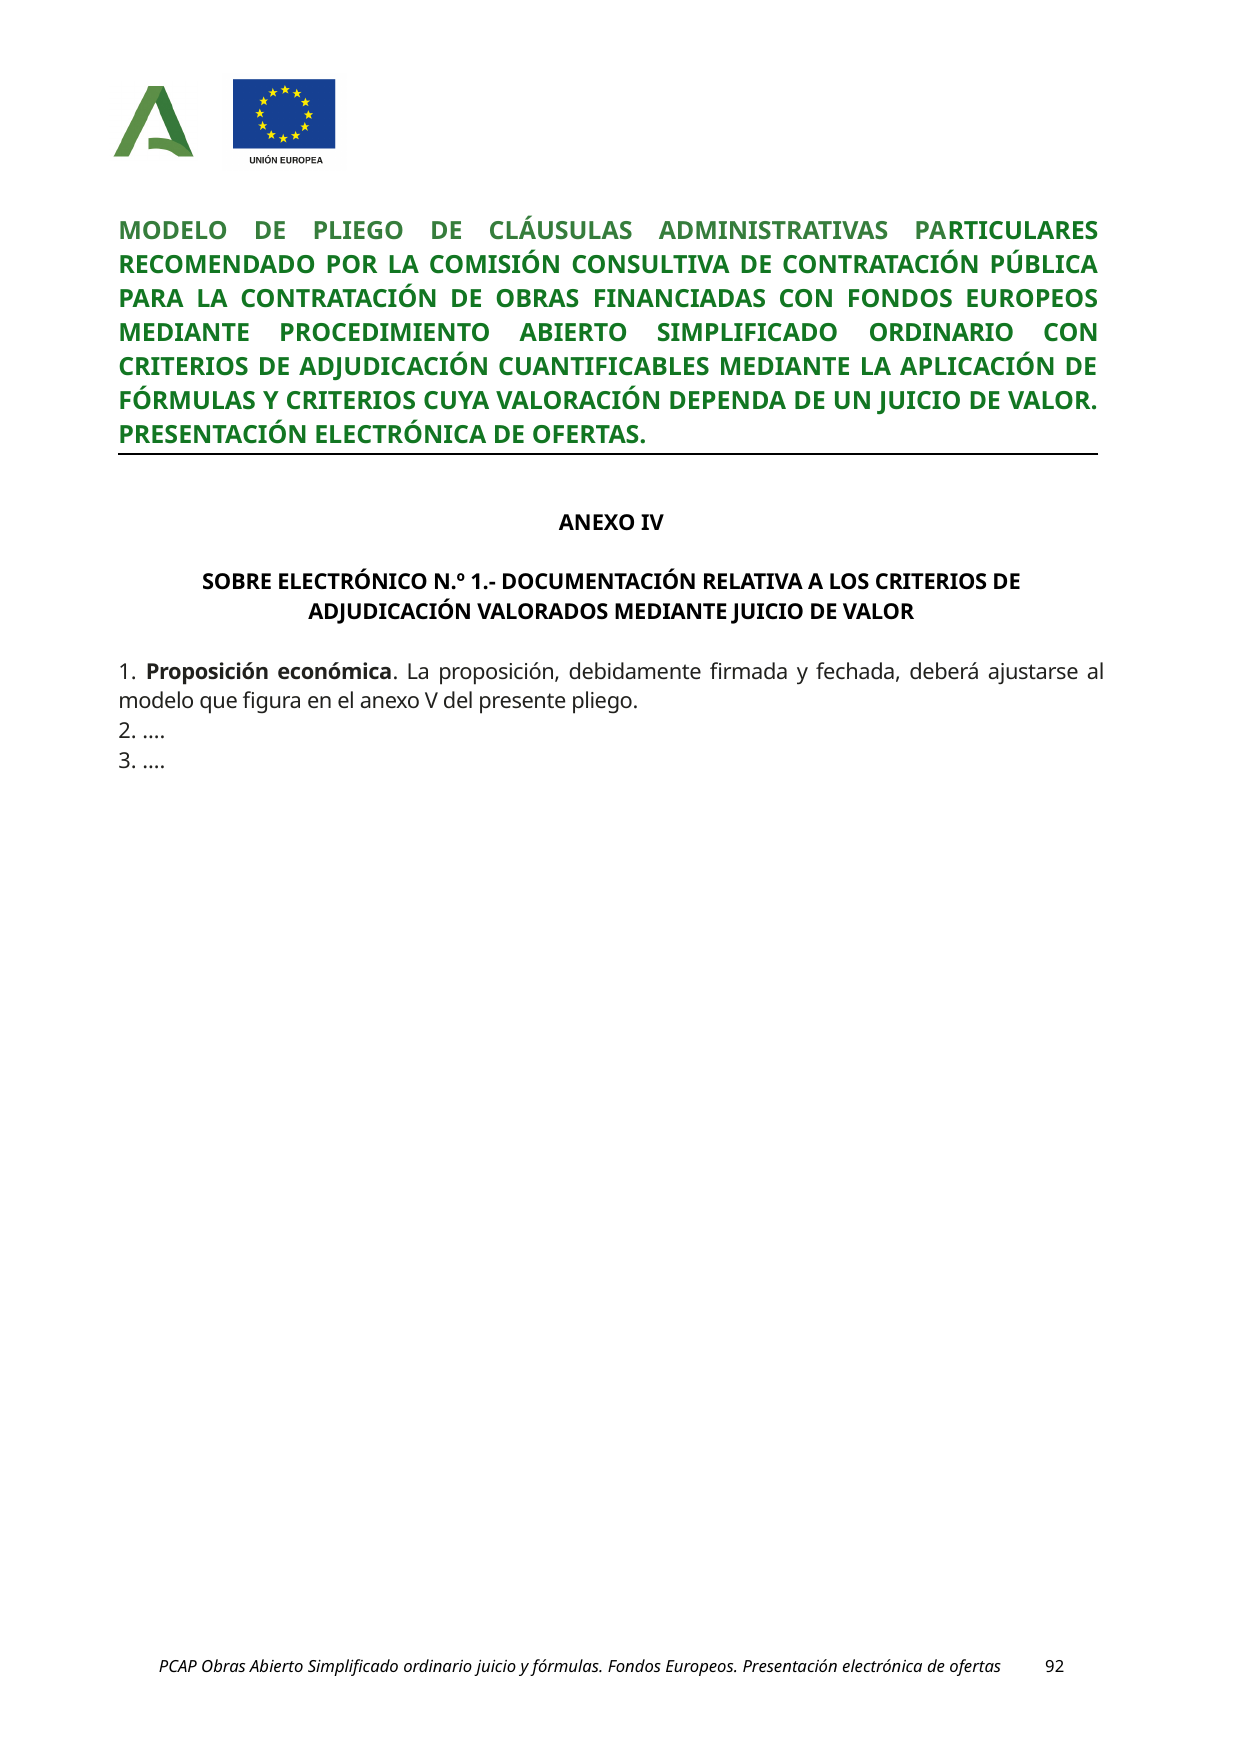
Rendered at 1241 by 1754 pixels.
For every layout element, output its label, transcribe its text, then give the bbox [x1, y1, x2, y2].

text 1. Proposición económica. La proposición, debidamente firmada y fechada, deberá ajustarse al modelo que figura en el anexo V del presente pliego. [118, 656, 1104, 715]
text 2. …. [118, 715, 1104, 745]
text 3. …. [118, 745, 1104, 775]
text MODELO DE PLIEGO DE CLÁUSULAS ADMINISTRATIVAS PARTICULARES RECOMENDADO POR LA COMISIÓN CONSULTIVA DE CONTRATACIÓN PÚBLICA PARA LA CONTRATACIÓN DE OBRAS FINANCIADAS CON FONDOS EUROPEOS MEDIANTE PROCEDIMIENTO ABIERTO SIMPLIFICADO ORDINARIO CON CRITERIOS DE ADJUDICACIÓN CUANTIFICABLES MEDIANTE LA APLICACIÓN DE FÓRMULAS Y CRITERIOS CUYA VALORACIÓN DEPENDA DE UN JUICIO DE VALOR. PRESENTACIÓN ELECTRÓNICA DE OFERTAS. [118, 213, 1098, 453]
text SOBRE ELECTRÓNICO N.º 1.- DOCUMENTACIÓN RELATIVA A LOS CRITERIOS DE ADJUDICACIÓN VALORADOS MEDIANTE JUICIO DE VALOR [118, 566, 1104, 626]
picture [109, 81, 198, 161]
picture [221, 73, 347, 171]
text ANEXO IV [118, 507, 1104, 536]
